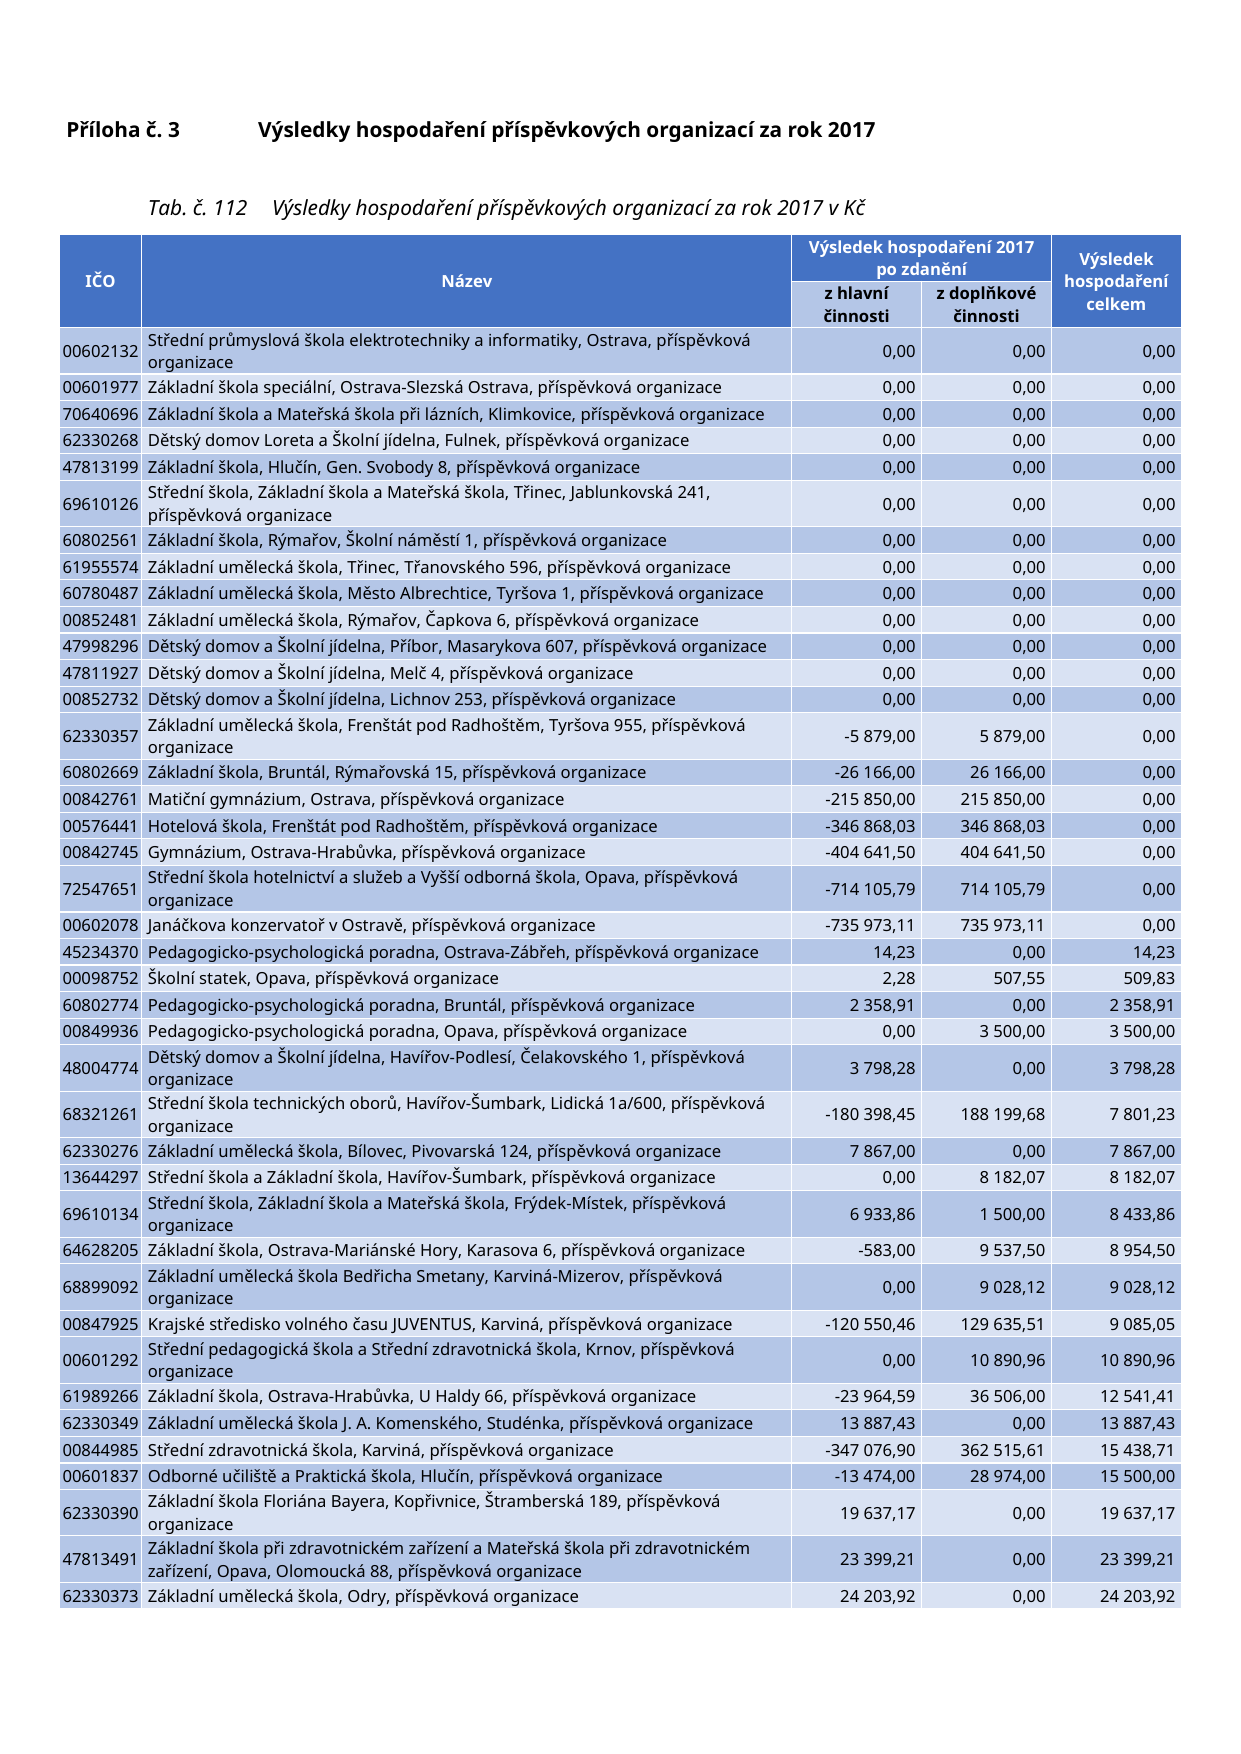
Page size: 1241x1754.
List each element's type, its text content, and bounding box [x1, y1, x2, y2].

table_cell 0,00 [922, 939, 1051, 964]
table_cell 19 637,17 [1052, 1490, 1181, 1535]
table_cell 00842761 [60, 786, 141, 812]
table_cell 23 399,21 [792, 1536, 921, 1582]
table_cell 404 641,50 [922, 839, 1051, 865]
table_cell Školní statek, Opava, příspěvková organizace [142, 966, 791, 991]
table_cell 00847925 [60, 1311, 141, 1336]
table_cell 24 203,92 [792, 1583, 921, 1608]
table_cell 12 541,41 [1052, 1384, 1181, 1409]
table_header Název [142, 235, 791, 327]
table_cell 8 182,07 [1052, 1165, 1181, 1190]
table_cell 714 105,79 [922, 866, 1051, 911]
table_cell 2 358,91 [792, 992, 921, 1018]
table_cell 0,00 [922, 687, 1051, 712]
table_cell Základní škola, Ostrava-Mariánské Hory, Karasova 6, příspěvková organizace [142, 1238, 791, 1263]
table_cell 0,00 [792, 527, 921, 553]
table_cell 0,00 [792, 1165, 921, 1190]
table_cell Základní umělecká škola, Frenštát pod Radhoštěm, Tyršova 955, příspěvková organizace [142, 713, 791, 759]
table_cell 0,00 [1052, 913, 1181, 938]
table_cell 60802774 [60, 992, 141, 1018]
table_cell Základní umělecká škola, Město Albrechtice, Tyršova 1, příspěvková organizace [142, 580, 791, 606]
table_cell 62330349 [60, 1410, 141, 1436]
table_cell 14,23 [792, 939, 921, 964]
table_cell 72547651 [60, 866, 141, 911]
table_cell 70640696 [60, 401, 141, 427]
table_cell 0,00 [1052, 375, 1181, 400]
table_cell 0,00 [1052, 839, 1181, 865]
table_cell 0,00 [922, 1045, 1051, 1091]
table_cell 0,00 [792, 328, 921, 373]
table_cell 7 867,00 [1052, 1138, 1181, 1164]
table_cell Střední škola, Základní škola a Mateřská škola, Frýdek-Místek, příspěvková organizace [142, 1191, 791, 1237]
table_cell Odborné učiliště a Praktická škola, Hlučín, příspěvková organizace [142, 1464, 791, 1489]
table_cell 9 028,12 [922, 1264, 1051, 1310]
table_cell 60802669 [60, 760, 141, 785]
table_cell 0,00 [922, 527, 1051, 553]
table_cell Střední škola technických oborů, Havířov-Šumbark, Lidická 1a/600, příspěvková organizace [142, 1092, 791, 1137]
table_cell 00601837 [60, 1464, 141, 1489]
table_cell 0,00 [792, 1019, 921, 1044]
table_cell 00849936 [60, 1019, 141, 1044]
table_cell 0,00 [1052, 634, 1181, 659]
table_cell 62330268 [60, 428, 141, 453]
table_cell 3 798,28 [792, 1045, 921, 1091]
table_cell 346 868,03 [922, 813, 1051, 838]
table_cell 15 438,71 [1052, 1437, 1181, 1462]
table_cell Matiční gymnázium, Ostrava, příspěvková organizace [142, 786, 791, 812]
table_cell 14,23 [1052, 939, 1181, 964]
table_cell 1 500,00 [922, 1191, 1051, 1237]
table_cell 47811927 [60, 660, 141, 686]
table_cell Krajské středisko volného času JUVENTUS, Karviná, příspěvková organizace [142, 1311, 791, 1336]
table_cell Základní umělecká škola, Rýmařov, Čapkova 6, příspěvková organizace [142, 607, 791, 632]
table_cell 7 867,00 [792, 1138, 921, 1164]
table_cell Střední škola a Základní škola, Havířov-Šumbark, příspěvková organizace [142, 1165, 791, 1190]
table_cell Střední škola, Základní škola a Mateřská škola, Třinec, Jablunkovská 241, příspěvková organizace [142, 481, 791, 526]
table_cell z doplňkové činnosti [922, 282, 1051, 327]
table_cell Janáčkova konzervatoř v Ostravě, příspěvková organizace [142, 913, 791, 938]
list Výsledky hospodaření příspěvkových organizací za rok 2017 [66, 115, 1092, 143]
table_cell -347 076,90 [792, 1437, 921, 1462]
table_cell 6 933,86 [792, 1191, 921, 1237]
table_cell 10 890,96 [1052, 1337, 1181, 1383]
table_cell 3 500,00 [922, 1019, 1051, 1044]
table_cell 0,00 [1052, 428, 1181, 453]
table_cell 0,00 [1052, 687, 1181, 712]
table_cell 0,00 [792, 687, 921, 712]
table_cell 0,00 [1052, 786, 1181, 812]
table_cell 7 801,23 [1052, 1092, 1181, 1137]
table_cell Dětský domov a Školní jídelna, Příbor, Masarykova 607, příspěvková organizace [142, 634, 791, 659]
table_cell 9 537,50 [922, 1238, 1051, 1263]
table_cell -346 868,03 [792, 813, 921, 838]
table_cell 24 203,92 [1052, 1583, 1181, 1608]
table_cell 19 637,17 [792, 1490, 921, 1535]
table_cell -5 879,00 [792, 713, 921, 759]
table_cell 0,00 [922, 660, 1051, 686]
table_cell -26 166,00 [792, 760, 921, 785]
table_cell 0,00 [922, 1138, 1051, 1164]
table_cell 0,00 [922, 1583, 1051, 1608]
table_cell 62330357 [60, 713, 141, 759]
table_cell 0,00 [922, 375, 1051, 400]
table_cell 61989266 [60, 1384, 141, 1409]
table_cell 62330373 [60, 1583, 141, 1608]
table_cell 64628205 [60, 1238, 141, 1263]
table_cell 0,00 [922, 634, 1051, 659]
table_cell 0,00 [792, 428, 921, 453]
table_cell 28 974,00 [922, 1464, 1051, 1489]
table_header IČO [60, 235, 141, 327]
table_cell 00601292 [60, 1337, 141, 1383]
table_cell 13 887,43 [792, 1410, 921, 1436]
table_cell 00098752 [60, 966, 141, 991]
table_cell 00601977 [60, 375, 141, 400]
table_cell 0,00 [922, 401, 1051, 427]
table_cell 00602078 [60, 913, 141, 938]
table_header Výsledek hospodaření 2017 po zdanění [792, 235, 1051, 281]
table_cell Střední průmyslová škola elektrotechniky a informatiky, Ostrava, příspěvková organizace [142, 328, 791, 373]
table_cell 00576441 [60, 813, 141, 838]
table_cell Pedagogicko-psychologická poradna, Opava, příspěvková organizace [142, 1019, 791, 1044]
table_cell 0,00 [922, 1410, 1051, 1436]
table_cell 0,00 [922, 481, 1051, 526]
table_cell Základní škola, Ostrava-Hrabůvka, U Haldy 66, příspěvková organizace [142, 1384, 791, 1409]
table_cell 0,00 [922, 607, 1051, 632]
table_cell 0,00 [1052, 527, 1181, 553]
table_cell 00842745 [60, 839, 141, 865]
table_cell 0,00 [922, 554, 1051, 579]
table_cell Základní škola Floriána Bayera, Kopřivnice, Štramberská 189, příspěvková organizace [142, 1490, 791, 1535]
table_cell 3 798,28 [1052, 1045, 1181, 1091]
table_cell 3 500,00 [1052, 1019, 1181, 1044]
table_cell Základní škola a Mateřská škola při lázních, Klimkovice, příspěvková organizace [142, 401, 791, 427]
table_header Výsledek hospodaření celkem [1052, 235, 1181, 327]
table_cell 0,00 [792, 1264, 921, 1310]
table_cell -13 474,00 [792, 1464, 921, 1489]
table_cell 0,00 [1052, 481, 1181, 526]
table_cell Hotelová škola, Frenštát pod Radhoštěm, příspěvková organizace [142, 813, 791, 838]
table_cell 60780487 [60, 580, 141, 606]
table_cell 68321261 [60, 1092, 141, 1137]
table_cell 0,00 [1052, 607, 1181, 632]
table_cell 8 433,86 [1052, 1191, 1181, 1237]
table_cell 0,00 [1052, 328, 1181, 373]
table_cell 00852481 [60, 607, 141, 632]
table_cell 0,00 [922, 428, 1051, 453]
table_cell 15 500,00 [1052, 1464, 1181, 1489]
table_cell 0,00 [1052, 401, 1181, 427]
table_cell 5 879,00 [922, 713, 1051, 759]
table_cell -404 641,50 [792, 839, 921, 865]
table_cell 509,83 [1052, 966, 1181, 991]
table_cell -120 550,46 [792, 1311, 921, 1336]
table_cell 0,00 [1052, 866, 1181, 911]
table_cell Dětský domov a Školní jídelna, Melč 4, příspěvková organizace [142, 660, 791, 686]
table_cell 362 515,61 [922, 1437, 1051, 1462]
table_cell 60802561 [60, 527, 141, 553]
table_cell 0,00 [792, 634, 921, 659]
table_cell -23 964,59 [792, 1384, 921, 1409]
table_cell 188 199,68 [922, 1092, 1051, 1137]
table_cell Základní umělecká škola, Odry, příspěvková organizace [142, 1583, 791, 1608]
table_cell 0,00 [922, 1490, 1051, 1535]
table_cell -735 973,11 [792, 913, 921, 938]
table_cell 9 085,05 [1052, 1311, 1181, 1336]
table_cell 2,28 [792, 966, 921, 991]
table_cell 215 850,00 [922, 786, 1051, 812]
table_cell 0,00 [922, 580, 1051, 606]
table_cell Základní škola speciální, Ostrava-Slezská Ostrava, příspěvková organizace [142, 375, 791, 400]
table_cell 0,00 [792, 1337, 921, 1383]
table_cell 0,00 [922, 454, 1051, 480]
table_cell -180 398,45 [792, 1092, 921, 1137]
table_cell 47813199 [60, 454, 141, 480]
table_cell 62330390 [60, 1490, 141, 1535]
table_cell 0,00 [792, 481, 921, 526]
table_cell 45234370 [60, 939, 141, 964]
table_cell 0,00 [922, 992, 1051, 1018]
table_cell 10 890,96 [922, 1337, 1051, 1383]
table_cell 68899092 [60, 1264, 141, 1310]
table_cell 507,55 [922, 966, 1051, 991]
table_cell -215 850,00 [792, 786, 921, 812]
table_cell Dětský domov a Školní jídelna, Lichnov 253, příspěvková organizace [142, 687, 791, 712]
table_cell Základní umělecká škola, Bílovec, Pivovarská 124, příspěvková organizace [142, 1138, 791, 1164]
table_cell 23 399,21 [1052, 1536, 1181, 1582]
table_cell Základní škola, Rýmařov, Školní náměstí 1, příspěvková organizace [142, 527, 791, 553]
table_cell Střední pedagogická škola a Střední zdravotnická škola, Krnov, příspěvková organizace [142, 1337, 791, 1383]
table_cell 0,00 [922, 1536, 1051, 1582]
table_cell Střední škola hotelnictví a služeb a Vyšší odborná škola, Opava, příspěvková organizace [142, 866, 791, 911]
table_cell 0,00 [1052, 554, 1181, 579]
table_cell 2 358,91 [1052, 992, 1181, 1018]
table_cell 0,00 [1052, 813, 1181, 838]
table_cell 0,00 [1052, 713, 1181, 759]
table_cell 26 166,00 [922, 760, 1051, 785]
table_cell 0,00 [792, 607, 921, 632]
table_cell 735 973,11 [922, 913, 1051, 938]
table_cell Dětský domov Loreta a Školní jídelna, Fulnek, příspěvková organizace [142, 428, 791, 453]
table_cell 69610126 [60, 481, 141, 526]
table_cell -714 105,79 [792, 866, 921, 911]
table_cell 8 954,50 [1052, 1238, 1181, 1263]
table_cell Dětský domov a Školní jídelna, Havířov-Podlesí, Čelakovského 1, příspěvková organizace [142, 1045, 791, 1091]
table_cell 47998296 [60, 634, 141, 659]
table_cell 0,00 [1052, 454, 1181, 480]
list Výsledky hospodaření příspěvkových organizací za rok 2017 v Kč [148, 193, 1092, 222]
table_cell Základní škola při zdravotnickém zařízení a Mateřská škola při zdravotnickém zařízení, Opava, Olomoucká 88, příspěvková organizace [142, 1536, 791, 1582]
table_cell -583,00 [792, 1238, 921, 1263]
table_cell 0,00 [1052, 580, 1181, 606]
table_cell 48004774 [60, 1045, 141, 1091]
table_cell Základní umělecká škola, Třinec, Třanovského 596, příspěvková organizace [142, 554, 791, 579]
table_cell Základní škola, Bruntál, Rýmařovská 15, příspěvková organizace [142, 760, 791, 785]
table_cell z hlavní činnosti [792, 282, 921, 327]
table_cell 47813491 [60, 1536, 141, 1582]
table_cell Základní umělecká škola Bedřicha Smetany, Karviná-Mizerov, příspěvková organizace [142, 1264, 791, 1310]
table_cell 00852732 [60, 687, 141, 712]
table_cell Základní umělecká škola J. A. Komenského, Studénka, příspěvková organizace [142, 1410, 791, 1436]
table_cell 0,00 [1052, 660, 1181, 686]
table_cell 9 028,12 [1052, 1264, 1181, 1310]
table_cell 0,00 [792, 660, 921, 686]
table_cell 13 887,43 [1052, 1410, 1181, 1436]
table_cell 0,00 [1052, 760, 1181, 785]
table_cell Pedagogicko-psychologická poradna, Bruntál, příspěvková organizace [142, 992, 791, 1018]
table_cell 13644297 [60, 1165, 141, 1190]
table_cell 129 635,51 [922, 1311, 1051, 1336]
table_cell 8 182,07 [922, 1165, 1051, 1190]
table_cell 0,00 [792, 454, 921, 480]
table_cell Základní škola, Hlučín, Gen. Svobody 8, příspěvková organizace [142, 454, 791, 480]
table_cell 0,00 [792, 401, 921, 427]
table_cell 00602132 [60, 328, 141, 373]
table_cell 0,00 [922, 328, 1051, 373]
table_cell Střední zdravotnická škola, Karviná, příspěvková organizace [142, 1437, 791, 1462]
table_cell Pedagogicko-psychologická poradna, Ostrava-Zábřeh, příspěvková organizace [142, 939, 791, 964]
table_cell 00844985 [60, 1437, 141, 1462]
table_cell 69610134 [60, 1191, 141, 1237]
table_cell 36 506,00 [922, 1384, 1051, 1409]
table_cell 0,00 [792, 375, 921, 400]
table_cell 61955574 [60, 554, 141, 579]
table_cell 62330276 [60, 1138, 141, 1164]
table_cell 0,00 [792, 580, 921, 606]
table_cell Gymnázium, Ostrava-Hrabůvka, příspěvková organizace [142, 839, 791, 865]
table_cell 0,00 [792, 554, 921, 579]
